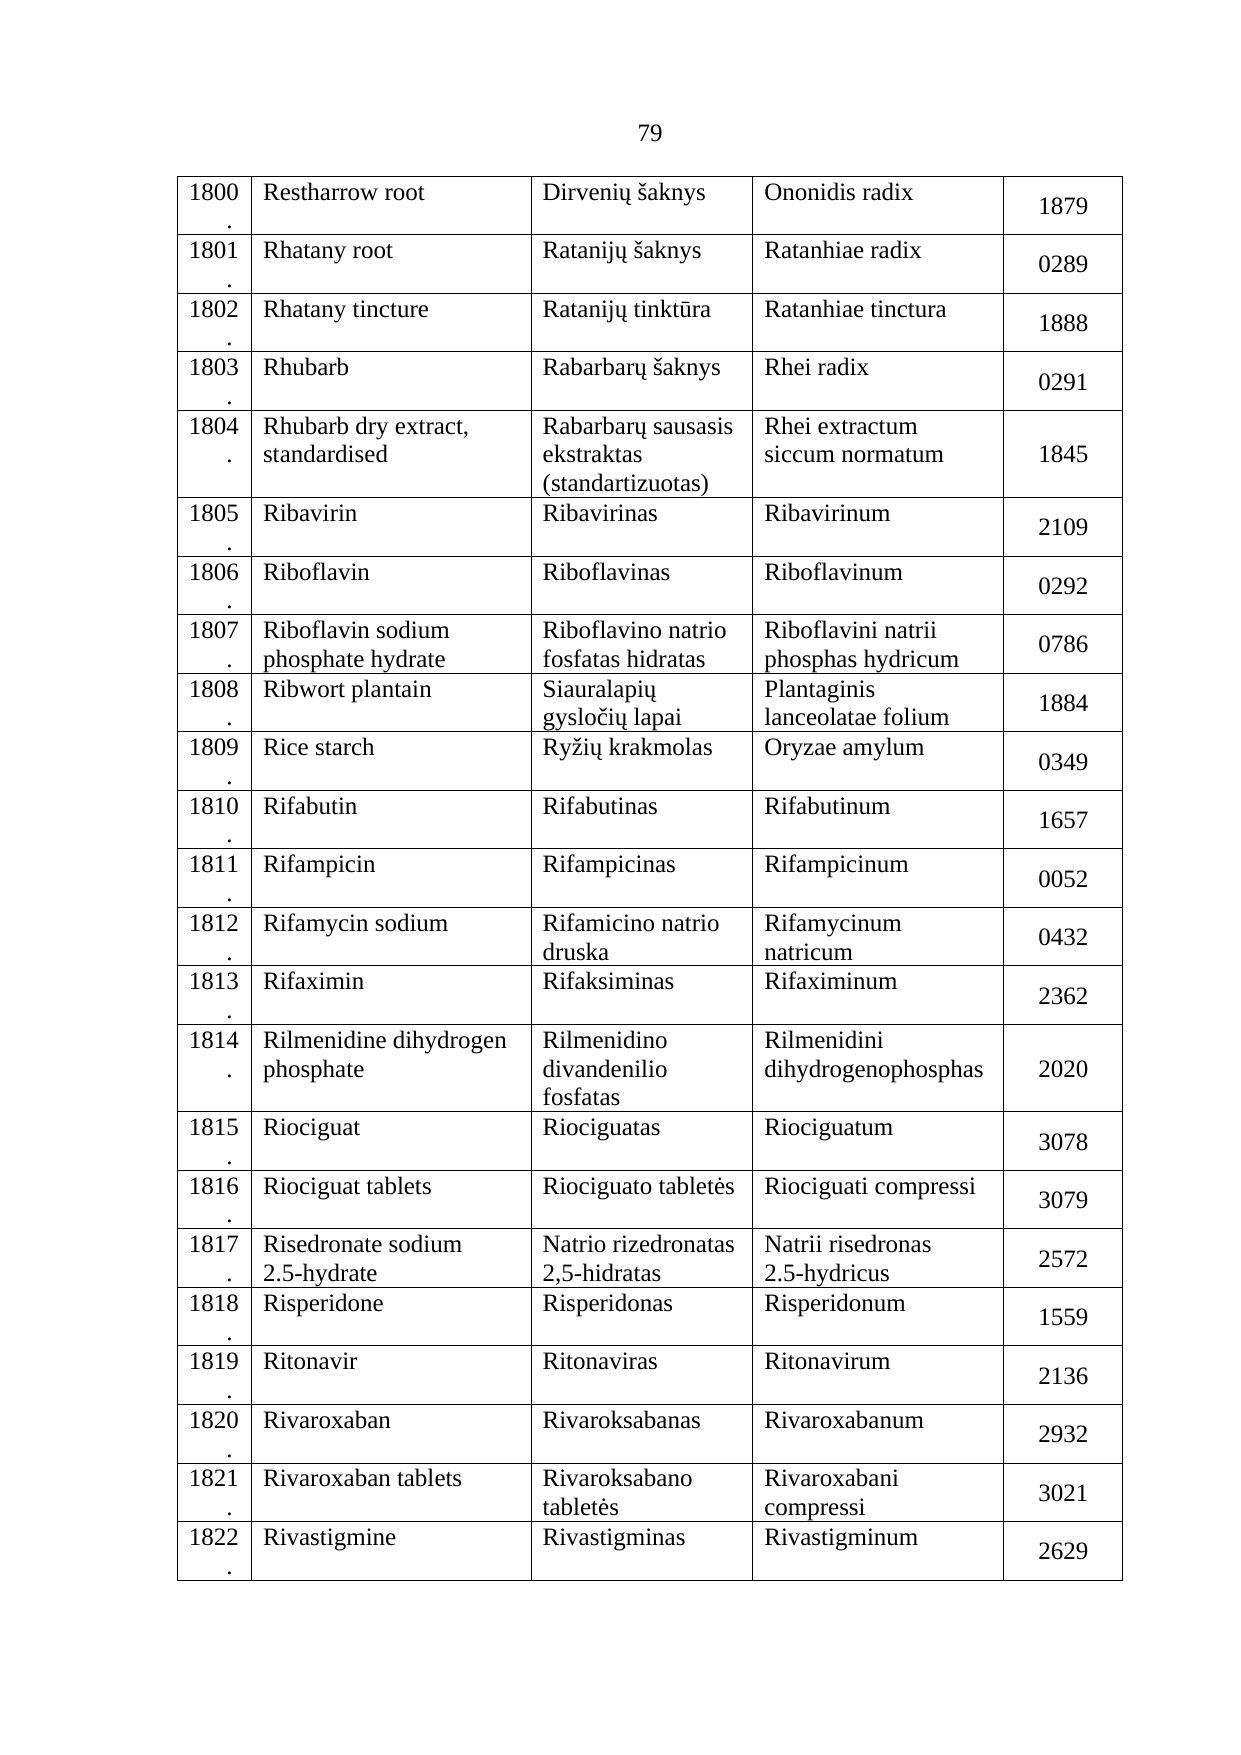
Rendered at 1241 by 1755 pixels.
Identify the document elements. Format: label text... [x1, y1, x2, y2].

table_cell 1808. [178, 674, 251, 731]
table_cell Risperidonas [532, 1288, 752, 1345]
table_cell 2020 [1004, 1025, 1122, 1111]
table_cell Rhubarb [252, 352, 531, 410]
table_cell Ratanhiae tinctura [753, 294, 1003, 351]
table_cell 2932 [1004, 1405, 1122, 1462]
table_cell Rifaximin [252, 966, 531, 1024]
table_cell Ononidis radix [753, 177, 1003, 234]
table_cell 1821. [178, 1464, 251, 1521]
table_cell 1822. [178, 1522, 251, 1579]
table_cell 1845 [1004, 411, 1122, 497]
table_cell 0289 [1004, 235, 1122, 293]
table_cell Restharrow root [252, 177, 531, 234]
table_cell Rivaroxabanum [753, 1405, 1003, 1462]
table_cell Riociguatas [532, 1112, 752, 1170]
table_cell Riociguati compressi [753, 1171, 1003, 1228]
table_cell 1800. [178, 177, 251, 234]
table_cell 0432 [1004, 908, 1122, 965]
table_cell Rivastigminum [753, 1522, 1003, 1579]
table_cell 2572 [1004, 1229, 1122, 1287]
table_cell 3021 [1004, 1464, 1122, 1521]
table_cell 1812. [178, 908, 251, 965]
table_cell Rivaroxaban [252, 1405, 531, 1462]
table_cell Rifampicinum [753, 849, 1003, 907]
table_cell 2362 [1004, 966, 1122, 1024]
table_cell 2136 [1004, 1346, 1122, 1404]
table_cell Ratanijų tinktūra [532, 294, 752, 351]
table_cell Rifamicino natrio druska [532, 908, 752, 965]
table_cell 1818. [178, 1288, 251, 1345]
table_cell Rifampicin [252, 849, 531, 907]
table_cell Ribavirinas [532, 498, 752, 556]
table_cell Riociguat tablets [252, 1171, 531, 1228]
table_cell Riociguatum [753, 1112, 1003, 1170]
table_cell 1803. [178, 352, 251, 410]
table_cell Rilmenidine dihydrogen phosphate [252, 1025, 531, 1111]
table_cell 2109 [1004, 498, 1122, 556]
table_cell Rifampicinas [532, 849, 752, 907]
table_cell Riboflavinum [753, 557, 1003, 614]
table_cell 0292 [1004, 557, 1122, 614]
table_cell Natrio rizedronatas 2,5‑hidratas [532, 1229, 752, 1287]
table_cell 1816. [178, 1171, 251, 1228]
table_cell Rabarbarų sausasis ekstraktas (standartizuotas) [532, 411, 752, 497]
table_cell 1817. [178, 1229, 251, 1287]
table_cell Rifamycin sodium [252, 908, 531, 965]
table_cell 1815. [178, 1112, 251, 1170]
table_cell 1559 [1004, 1288, 1122, 1345]
table_cell Rifamycinum natricum [753, 908, 1003, 965]
table_cell Rhatany tincture [252, 294, 531, 351]
table_cell Rhatany root [252, 235, 531, 293]
table_cell Rivastigmine [252, 1522, 531, 1579]
table_cell Rilmenidini dihydrogenophosphas [753, 1025, 1003, 1111]
table_cell Rivaroxabani compressi [753, 1464, 1003, 1521]
table_cell 1813. [178, 966, 251, 1024]
table_cell Ribavirin [252, 498, 531, 556]
table_cell 3078 [1004, 1112, 1122, 1170]
table_cell 3079 [1004, 1171, 1122, 1228]
table_cell Ribwort plantain [252, 674, 531, 731]
table_cell 2629 [1004, 1522, 1122, 1579]
table_cell Risedronate sodium 2.5‑hydrate [252, 1229, 531, 1287]
table_cell Oryzae amylum [753, 732, 1003, 790]
table_cell 1814. [178, 1025, 251, 1111]
table_cell 1801. [178, 235, 251, 293]
table_cell 1884 [1004, 674, 1122, 731]
table_cell Rabarbarų šaknys [532, 352, 752, 410]
table_cell Natrii risedronas 2.5‑hydricus [753, 1229, 1003, 1287]
table_cell Rivaroksabanas [532, 1405, 752, 1462]
table_cell Rivaroksabano tabletės [532, 1464, 752, 1521]
table_cell Ritonavirum [753, 1346, 1003, 1404]
table_cell 1807. [178, 615, 251, 673]
table_cell 1809. [178, 732, 251, 790]
table_cell Siauralapių gysločių lapai [532, 674, 752, 731]
table_cell 0786 [1004, 615, 1122, 673]
table_cell 1819. [178, 1346, 251, 1404]
table_cell 1811. [178, 849, 251, 907]
table_cell 0052 [1004, 849, 1122, 907]
table_cell 0349 [1004, 732, 1122, 790]
table_cell Riboflavino natrio fosfatas hidratas [532, 615, 752, 673]
table_cell 1802. [178, 294, 251, 351]
table_cell Ritonavir [252, 1346, 531, 1404]
table_cell Rice starch [252, 732, 531, 790]
table_cell Ratanhiae radix [753, 235, 1003, 293]
table_cell Rifaximinum [753, 966, 1003, 1024]
table_cell Rhei radix [753, 352, 1003, 410]
table_cell Dirvenių šaknys [532, 177, 752, 234]
table_cell Riboflavin [252, 557, 531, 614]
table_cell Ribavirinum [753, 498, 1003, 556]
table_cell Risperidonum [753, 1288, 1003, 1345]
table_cell Rifaksiminas [532, 966, 752, 1024]
table_cell 1804. [178, 411, 251, 497]
table_cell 1879 [1004, 177, 1122, 234]
table_cell Rivastigminas [532, 1522, 752, 1579]
table_cell Rhei extractum siccum normatum [753, 411, 1003, 497]
table_cell Ryžių krakmolas [532, 732, 752, 790]
table_cell 1806. [178, 557, 251, 614]
table_cell 1820. [178, 1405, 251, 1462]
table_cell Rifabutinum [753, 791, 1003, 848]
table_cell Rivaroxaban tablets [252, 1464, 531, 1521]
table_cell 1888 [1004, 294, 1122, 351]
table_cell Riociguat [252, 1112, 531, 1170]
table_cell Risperidone [252, 1288, 531, 1345]
table_cell Rhubarb dry extract, standardised [252, 411, 531, 497]
table_cell Riboflavinas [532, 557, 752, 614]
table_cell 0291 [1004, 352, 1122, 410]
table_cell 1805. [178, 498, 251, 556]
table_cell Rilmenidino divandenilio fosfatas [532, 1025, 752, 1111]
table_cell Plantaginis lanceolatae folium [753, 674, 1003, 731]
table_cell Rifabutinas [532, 791, 752, 848]
table_cell Rifabutin [252, 791, 531, 848]
table_cell Ratanijų šaknys [532, 235, 752, 293]
table_cell Ritonaviras [532, 1346, 752, 1404]
table_cell Riboflavini natrii phosphas hydricum [753, 615, 1003, 673]
table_cell 1657 [1004, 791, 1122, 848]
table_cell Riboflavin sodium phosphate hydrate [252, 615, 531, 673]
table_cell Riociguato tabletės [532, 1171, 752, 1228]
table_cell 1810. [178, 791, 251, 848]
